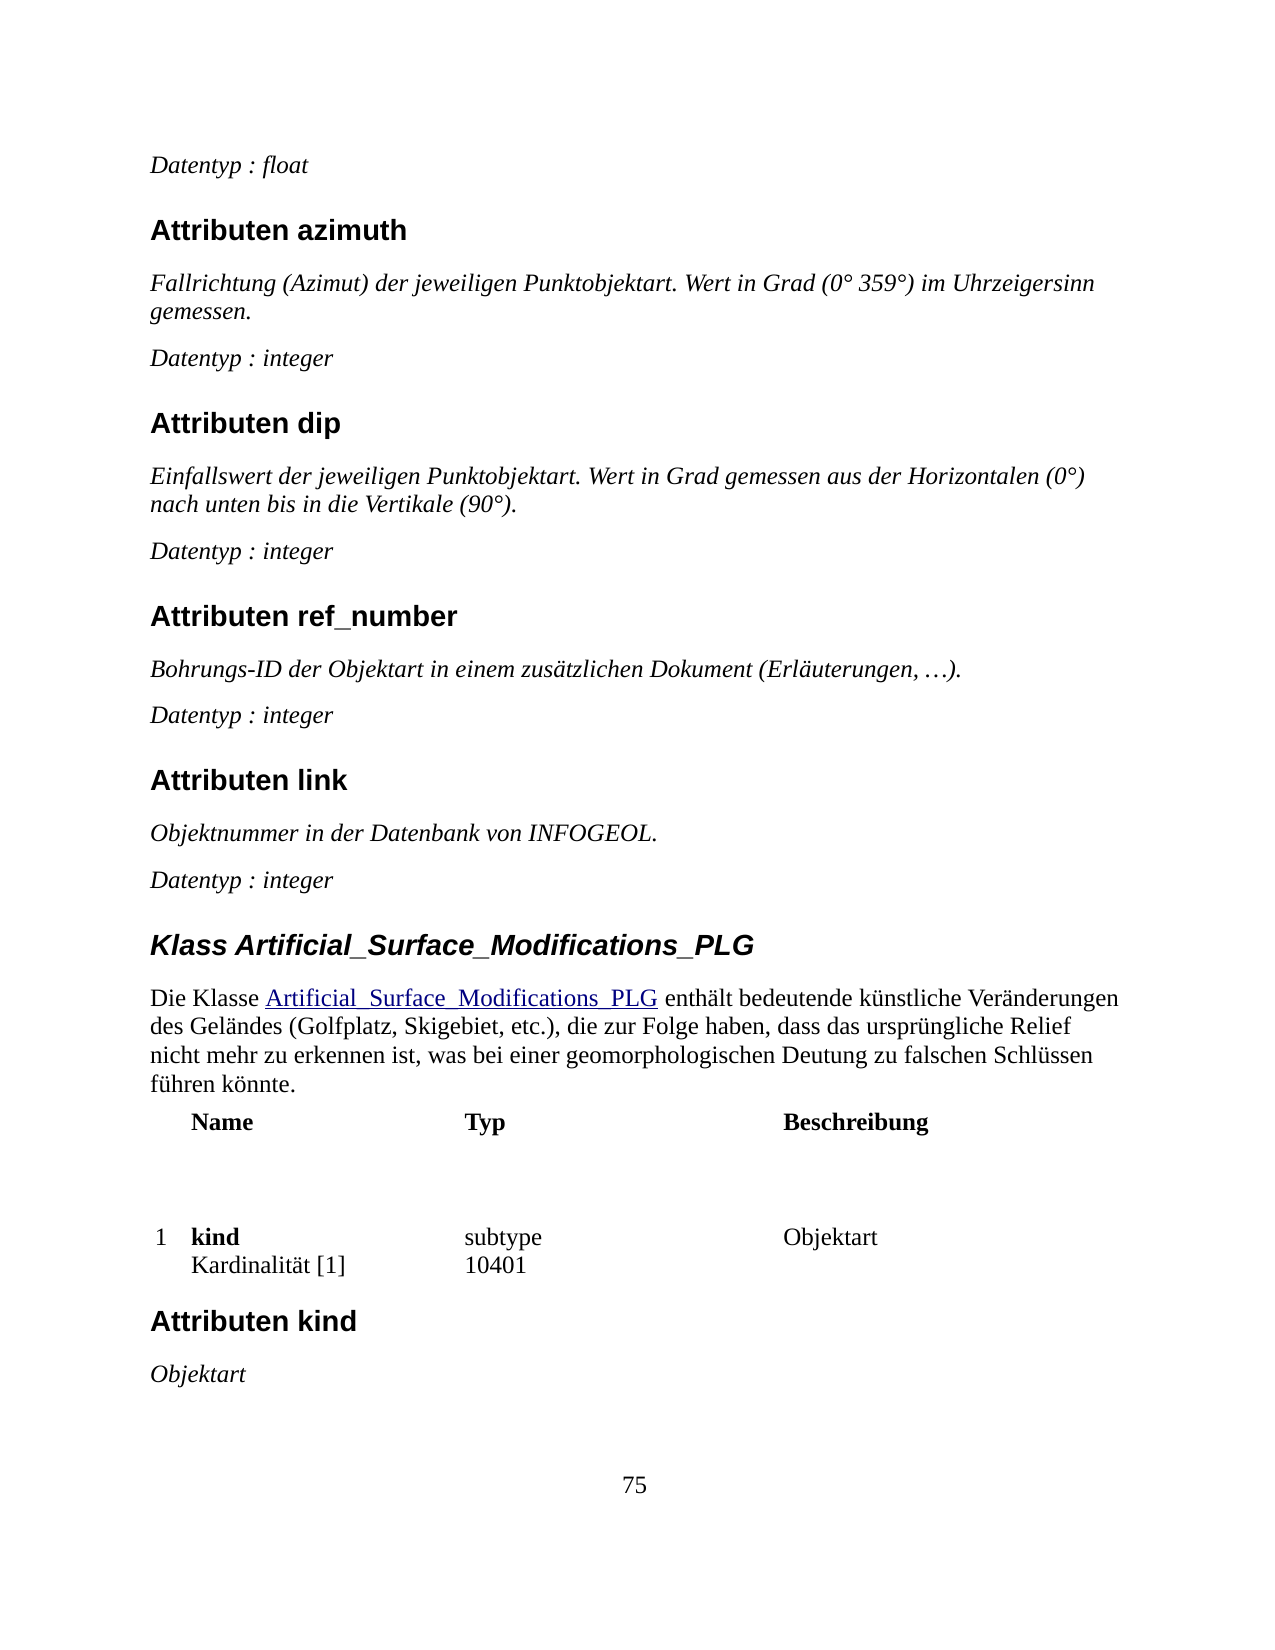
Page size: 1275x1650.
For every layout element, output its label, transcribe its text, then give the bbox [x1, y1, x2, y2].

text Datentyp : integer [150, 865, 1125, 894]
text Datentyp : integer [150, 701, 1125, 729]
text Objektnummer in der Datenbank von INFOGEOL. [150, 818, 1125, 847]
table_cell Objektart [779, 1222, 1125, 1250]
text Bohrungs-ID der Objektart in einem zusätzlichen Dokument (Erläuterungen, …). [150, 654, 1125, 683]
table_cell kind [186, 1222, 460, 1250]
table_cell Kardinalität [1] [186, 1250, 460, 1279]
subtitle Klass Artificial_Surface_Modifications_PLG [150, 928, 1125, 961]
table_cell [779, 1250, 1125, 1279]
table_header Typ [460, 1107, 779, 1222]
subtitle Attributen kind [150, 1304, 1125, 1338]
table_header [150, 1107, 186, 1222]
text Datentyp : float [150, 150, 1125, 179]
text Datentyp : integer [150, 343, 1125, 372]
table_cell 10401 [460, 1250, 779, 1279]
subtitle Attributen dip [150, 406, 1125, 439]
subtitle Attributen link [150, 763, 1125, 797]
table_header Name [186, 1107, 460, 1222]
text Datentyp : integer [150, 536, 1125, 565]
subtitle Attributen azimuth [150, 213, 1125, 246]
text Objektart [150, 1359, 1125, 1388]
table_cell [150, 1250, 186, 1279]
table_header Beschreibung [779, 1107, 1125, 1222]
table_cell subtype [460, 1222, 779, 1250]
text Die Klasse Artificial_Surface_Modifications_PLG enthält bedeutende künstliche Veränderungen des Geländes (Golfplatz, Skigebiet, etc.), die zur Folge haben, dass das ursprüngliche Relief nicht mehr zu erkennen ist, was bei einer geomorphologischen Deutung zu falschen Schlüssen führen könnte. [150, 983, 1125, 1098]
subtitle Attributen ref_number [150, 599, 1125, 632]
table_cell 1 [150, 1222, 186, 1250]
text Fallrichtung (Azimut) der jeweiligen Punktobjektart. Wert in Grad (0° 359°) im Uhrzeigersinn gemessen. [150, 268, 1125, 325]
text Einfallswert der jeweiligen Punktobjektart. Wert in Grad gemessen aus der Horizontalen (0°) nach unten bis in die Vertikale (90°). [150, 461, 1125, 518]
